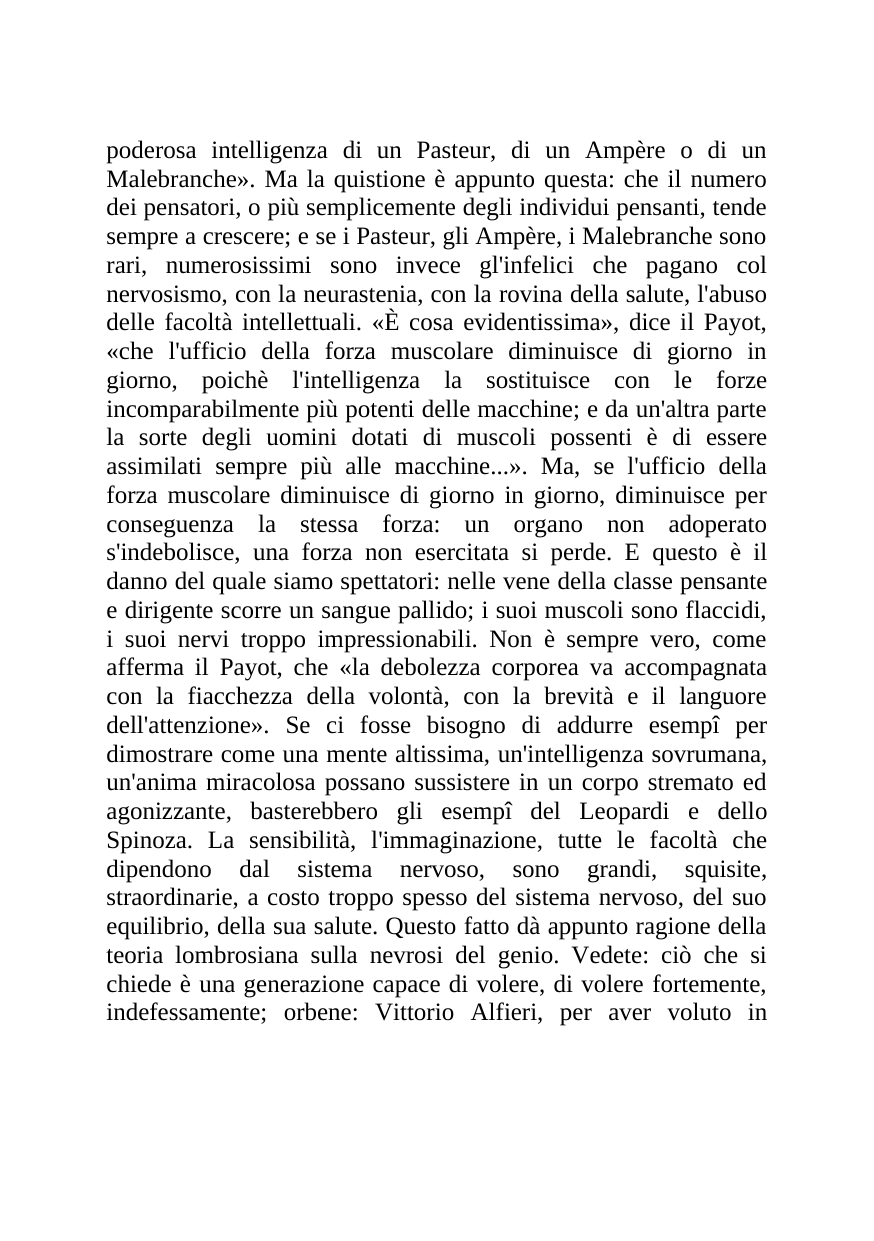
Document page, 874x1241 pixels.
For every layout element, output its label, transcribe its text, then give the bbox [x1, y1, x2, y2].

text poderosa intelligenza di un Pasteur, di un Ampère o di un Malebranche». Ma la quistione è appunto questa: che il numero dei pensatori, o più semplicemente degli individui pensanti, tende sempre a crescere; e se i Pasteur, gli Ampère, i Malebranche sono rari, numerosissimi sono invece gl'infelici che pagano col nervosismo, con la neurastenia, con la rovina della salute, l'abuso delle facoltà intellettuali. «È cosa evidentissima», dice il Payot, «che l'ufficio della forza muscolare diminuisce di giorno in giorno, poichè l'intelligenza la sostituisce con le forze incomparabilmente più potenti delle macchine; e da un'altra parte la sorte degli uomini dotati di muscoli possenti è di essere assimilati sempre più alle macchine...». Ma, se l'ufficio della forza muscolare diminuisce di giorno in giorno, diminuisce per conseguenza la stessa forza: un organo non adoperato s'indebolisce, una forza non esercitata si perde. E questo è il danno del quale siamo spettatori: nelle vene della classe pensante e dirigente scorre un sangue pallido; i suoi muscoli sono flaccidi, i suoi nervi troppo impressionabili. Non è sempre vero, come afferma il Payot, che «la debolezza corporea va accompagnata con la fiacchezza della volontà, con la brevità e il languore dell'attenzione». Se ci fosse bisogno di addurre esempî per dimostrare come una mente altissima, un'intelligenza sovrumana, un'anima miracolosa possano sussistere in un corpo stremato ed agonizzante, basterebbero gli esempî del Leopardi e dello Spinoza. La sensibilità, l'immaginazione, tutte le facoltà che dipendono dal sistema nervoso, sono grandi, squisite, straordinarie, a costo troppo spesso del sistema nervoso, del suo equilibrio, della sua salute. Questo fatto dà appunto ragione della teoria lombrosiana sulla nevrosi del genio. Vedete: ciò che si chiede è una generazione capace di volere, di volere fortemente, indefessamente; orbene: Vittorio Alfieri, per aver voluto in [106, 135, 768, 1026]
